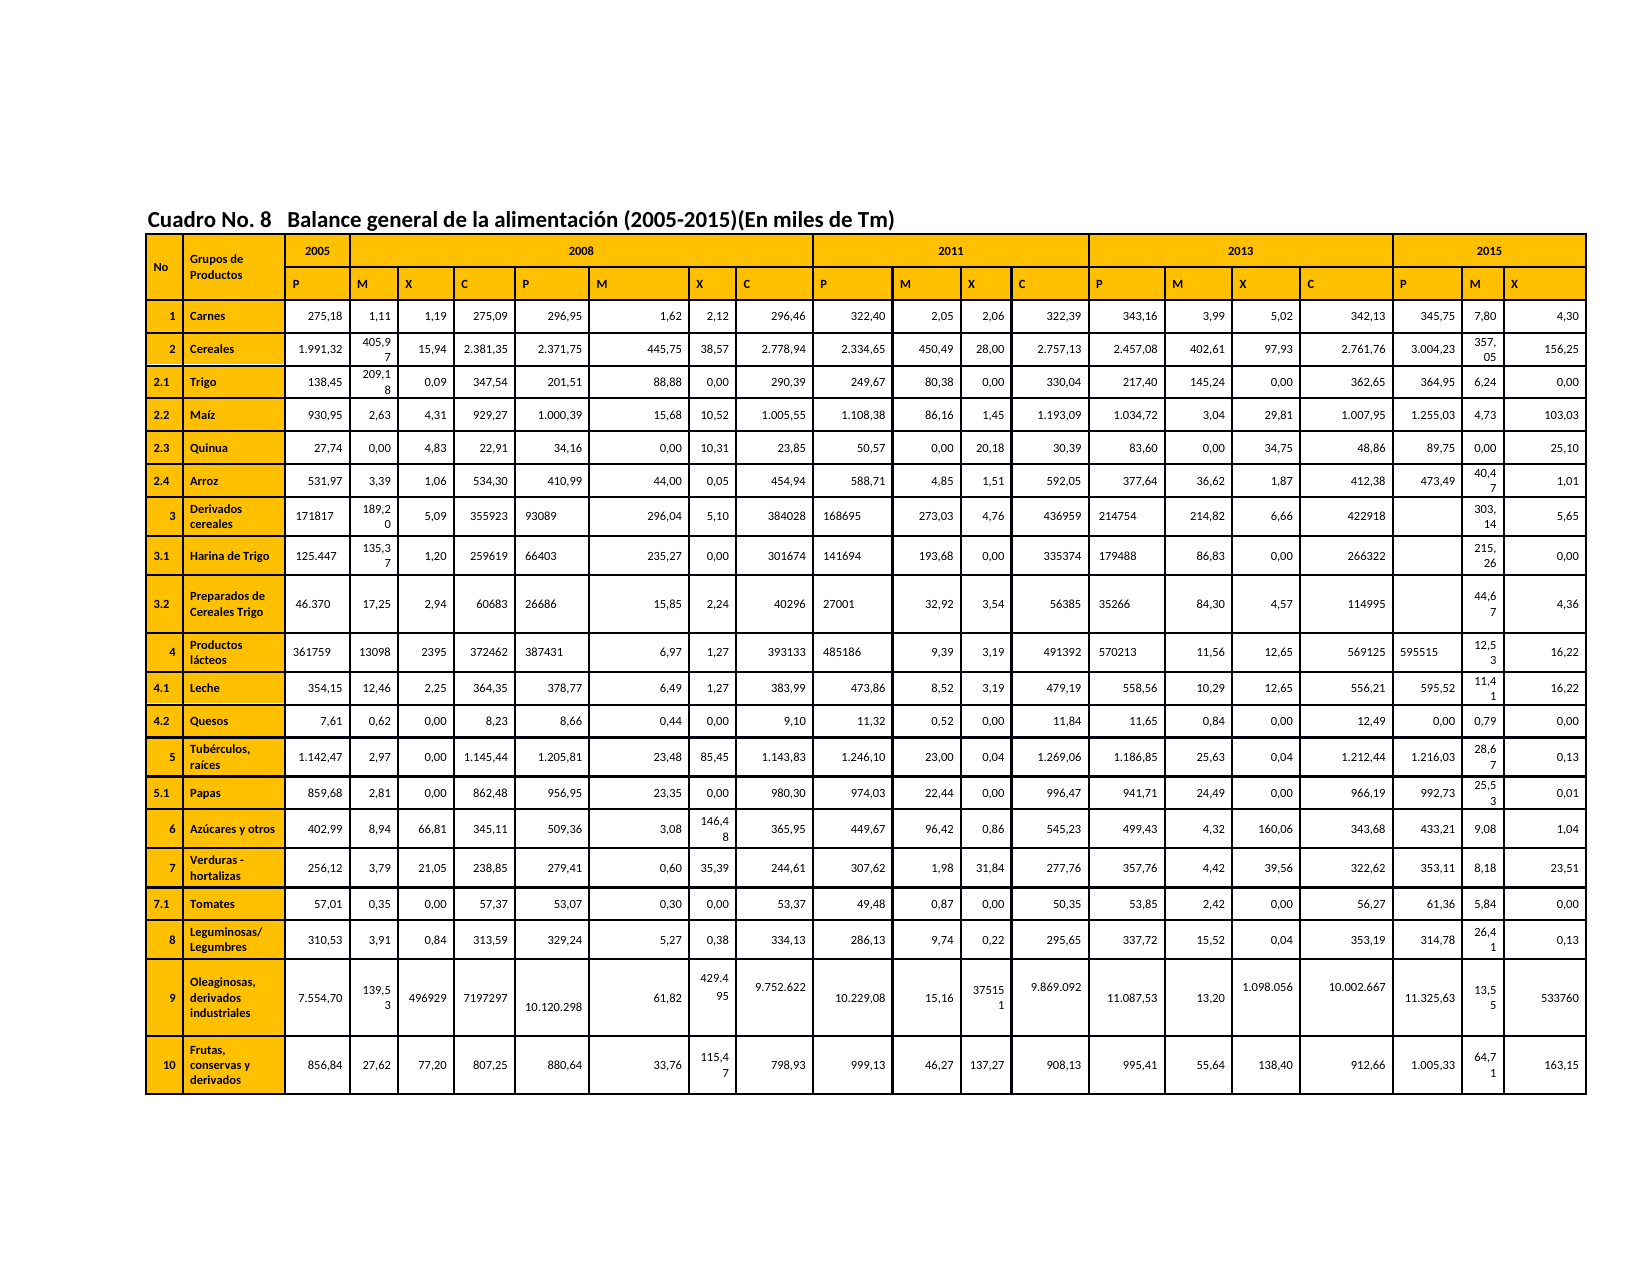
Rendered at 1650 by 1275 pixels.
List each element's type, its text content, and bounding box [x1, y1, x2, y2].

table_cell 314,78 [1394, 921, 1461, 958]
table_cell 449,67 [814, 810, 891, 847]
table_cell 2,06 [962, 301, 1010, 332]
table_cell 402,61 [1166, 334, 1231, 364]
table_cell 930,95 [286, 399, 349, 430]
table_cell 277,76 [1013, 849, 1088, 886]
table_cell 0,00 [399, 889, 453, 919]
table_cell 26686 [516, 576, 588, 632]
table_cell 137,27 [962, 1037, 1010, 1093]
table_cell 21,05 [399, 849, 453, 886]
table_cell 1,87 [1233, 465, 1299, 496]
table_cell 4,36 [1505, 576, 1585, 632]
table_cell 1.212,44 [1301, 739, 1392, 775]
table_cell 5,84 [1463, 889, 1503, 919]
table_cell 422918 [1301, 498, 1392, 535]
table_cell 2,94 [399, 576, 453, 632]
table_cell 0,00 [1505, 367, 1585, 397]
table_cell 11.325,63 [1394, 960, 1461, 1035]
table_cell 214754 [1090, 498, 1164, 535]
table_cell 244,61 [737, 849, 812, 886]
table_cell 2.1 [147, 367, 182, 397]
table_cell 6,24 [1463, 367, 1503, 397]
table_cell 0,86 [962, 810, 1010, 847]
table_cell 303,14 [1463, 498, 1503, 535]
table_cell 545,23 [1013, 810, 1088, 847]
table_cell 26,41 [1463, 921, 1503, 958]
table_cell 60683 [455, 576, 514, 632]
table_cell 361759 [286, 634, 349, 671]
table_cell 53,37 [737, 889, 812, 919]
table_cell 6 [147, 810, 182, 847]
table_cell 273,03 [894, 498, 960, 535]
table_cell 2.334,65 [814, 334, 891, 364]
table_cell 39,56 [1233, 849, 1299, 886]
table_cell Leche [184, 673, 284, 703]
table_cell 2.381,35 [455, 334, 514, 364]
table_cell X [962, 268, 1010, 299]
table_cell 9.752.622 [737, 960, 812, 1035]
table_cell 23,35 [590, 778, 688, 808]
table_cell 1.193,09 [1013, 399, 1088, 430]
table_cell 238,85 [455, 849, 514, 886]
table_cell 3.004,23 [1394, 334, 1461, 364]
table_cell 25,10 [1505, 432, 1585, 463]
table_cell 0,04 [1233, 739, 1299, 775]
table_cell 534,30 [455, 465, 514, 496]
table_cell 10,29 [1166, 673, 1231, 703]
table_cell 1.205,81 [516, 739, 588, 775]
table_header 2011 [814, 235, 1088, 266]
table_cell 345,75 [1394, 301, 1461, 332]
table_cell 35266 [1090, 576, 1164, 632]
table_cell 3,19 [962, 634, 1010, 671]
table_cell 9,08 [1463, 810, 1503, 847]
table_cell 0,09 [399, 367, 453, 397]
table_cell 13098 [351, 634, 397, 671]
table_cell 337,72 [1090, 921, 1164, 958]
table_cell 266322 [1301, 537, 1392, 574]
table_cell 1.007,95 [1301, 399, 1392, 430]
table_cell 11.087,53 [1090, 960, 1164, 1035]
table_cell 64,71 [1463, 1037, 1503, 1093]
table_cell 1.145,44 [455, 739, 514, 775]
table_cell 1,11 [351, 301, 397, 332]
table_cell 0,13 [1505, 739, 1585, 775]
table_cell 6,97 [590, 634, 688, 671]
table_cell 355923 [455, 498, 514, 535]
table_cell 46.370 [286, 576, 349, 632]
table_cell C [1013, 268, 1088, 299]
table_cell 0,44 [590, 706, 688, 736]
table_cell 57,37 [455, 889, 514, 919]
table_cell 941,71 [1090, 778, 1164, 808]
table_cell 86,16 [894, 399, 960, 430]
table_cell 3,39 [351, 465, 397, 496]
table_cell 353,19 [1301, 921, 1392, 958]
table_cell C [737, 268, 812, 299]
table_cell 0,00 [399, 739, 453, 775]
table_cell 0,04 [1233, 921, 1299, 958]
table_cell 509,36 [516, 810, 588, 847]
table_cell 33,76 [590, 1037, 688, 1093]
table_cell 125.447 [286, 537, 349, 574]
table_cell 256,12 [286, 849, 349, 886]
table_cell 322,39 [1013, 301, 1088, 332]
table_cell 436959 [1013, 498, 1088, 535]
table_cell 0,00 [690, 889, 735, 919]
table_cell 0,00 [1463, 432, 1503, 463]
table_cell 0,30 [590, 889, 688, 919]
table_cell Azúcares y otros [184, 810, 284, 847]
table_cell 2.371,75 [516, 334, 588, 364]
table_cell 28,67 [1463, 739, 1503, 775]
table_cell 40,47 [1463, 465, 1503, 496]
table_cell 168695 [814, 498, 891, 535]
table_cell 32,92 [894, 576, 960, 632]
table_cell 103,03 [1505, 399, 1585, 430]
table_cell 0,22 [962, 921, 1010, 958]
table_cell 0,00 [1233, 537, 1299, 574]
table_cell 347,54 [455, 367, 514, 397]
table_cell 2,81 [351, 778, 397, 808]
table_cell M [590, 268, 688, 299]
table_cell Tomates [184, 889, 284, 919]
table_cell 77,20 [399, 1037, 453, 1093]
table_cell 334,13 [737, 921, 812, 958]
table_cell 96,42 [894, 810, 960, 847]
table_cell 53,07 [516, 889, 588, 919]
table_cell 1 [147, 301, 182, 332]
table_cell 249,67 [814, 367, 891, 397]
table_cell 235,27 [590, 537, 688, 574]
table_cell 296,95 [516, 301, 588, 332]
table_cell 0,00 [962, 537, 1010, 574]
table_cell 2.2 [147, 399, 182, 430]
table_cell 0,01 [1505, 778, 1585, 808]
table_cell 66403 [516, 537, 588, 574]
table_cell 0,00 [1233, 367, 1299, 397]
table_cell 156,25 [1505, 334, 1585, 364]
table_cell 329,24 [516, 921, 588, 958]
table_cell 40296 [737, 576, 812, 632]
table_cell 138,45 [286, 367, 349, 397]
table_cell 387431 [516, 634, 588, 671]
table_cell 34,16 [516, 432, 588, 463]
table_cell 10,52 [690, 399, 735, 430]
table_cell 12,49 [1301, 706, 1392, 736]
table_cell Papas [184, 778, 284, 808]
text Cuadro No. 8 Balance general de la alimentación (2005-2015)(En miles de Tm) [148, 205, 1502, 233]
table_cell 570213 [1090, 634, 1164, 671]
table_cell 15,94 [399, 334, 453, 364]
table_cell 592,05 [1013, 465, 1088, 496]
table_cell 23,85 [737, 432, 812, 463]
table_cell 5,09 [399, 498, 453, 535]
table_cell 798,93 [737, 1037, 812, 1093]
table_cell 2.3 [147, 432, 182, 463]
table_cell 4,30 [1505, 301, 1585, 332]
table_cell P [1394, 268, 1461, 299]
table_cell 214,82 [1166, 498, 1231, 535]
table_cell 66,81 [399, 810, 453, 847]
table_cell 93089 [516, 498, 588, 535]
table_cell 354,15 [286, 673, 349, 703]
table_cell 3,19 [962, 673, 1010, 703]
table_cell 7.1 [147, 889, 182, 919]
table_cell 83,60 [1090, 432, 1164, 463]
table_cell 479,19 [1013, 673, 1088, 703]
table_cell 1.034,72 [1090, 399, 1164, 430]
table_cell 1,51 [962, 465, 1010, 496]
table_cell 28,00 [962, 334, 1010, 364]
table_cell 908,13 [1013, 1037, 1088, 1093]
table_cell 36,62 [1166, 465, 1231, 496]
table_cell 275,18 [286, 301, 349, 332]
table_header 2015 [1394, 235, 1585, 266]
table_cell 56385 [1013, 576, 1088, 632]
table_cell 3,08 [590, 810, 688, 847]
table_cell 22,44 [894, 778, 960, 808]
table_cell 2 [147, 334, 182, 364]
table_cell 995,41 [1090, 1037, 1164, 1093]
table_cell 163,15 [1505, 1037, 1585, 1093]
table_cell 5,02 [1233, 301, 1299, 332]
table_cell 2,24 [690, 576, 735, 632]
table_cell 491392 [1013, 634, 1088, 671]
table_cell 345,11 [455, 810, 514, 847]
table_cell Tubérculos, raíces [184, 739, 284, 775]
table_cell 114995 [1301, 576, 1392, 632]
table_cell 9 [147, 960, 182, 1035]
table_cell 4.1 [147, 673, 182, 703]
table_cell 7,80 [1463, 301, 1503, 332]
table_cell 30,39 [1013, 432, 1088, 463]
table_cell 50,35 [1013, 889, 1088, 919]
table_cell 171817 [286, 498, 349, 535]
table_cell 115,47 [690, 1037, 735, 1093]
table_cell 8 [147, 921, 182, 958]
table_cell 16,22 [1505, 673, 1585, 703]
table_cell 2.778,94 [737, 334, 812, 364]
table_cell 956,95 [516, 778, 588, 808]
table_cell 4,31 [399, 399, 453, 430]
table_cell 135,37 [351, 537, 397, 574]
table_cell 0,00 [590, 432, 688, 463]
table_cell 335374 [1013, 537, 1088, 574]
table_cell 364,35 [455, 673, 514, 703]
table_header 2013 [1090, 235, 1392, 266]
table_cell 2,25 [399, 673, 453, 703]
table_cell 27,74 [286, 432, 349, 463]
table_cell 393133 [737, 634, 812, 671]
table_cell 0,00 [1233, 778, 1299, 808]
table_cell Derivados cereales [184, 498, 284, 535]
table_cell 0,00 [690, 778, 735, 808]
table_cell 34,75 [1233, 432, 1299, 463]
table_cell 377,64 [1090, 465, 1164, 496]
table_cell 12,46 [351, 673, 397, 703]
table_cell 1.991,32 [286, 334, 349, 364]
table_cell 1.143,83 [737, 739, 812, 775]
table_cell 433,21 [1394, 810, 1461, 847]
table_cell 12,65 [1233, 634, 1299, 671]
table_cell 17,25 [351, 576, 397, 632]
table_cell Productos lácteos [184, 634, 284, 671]
table_cell 15,52 [1166, 921, 1231, 958]
table_cell 0,00 [1505, 889, 1585, 919]
table_cell 7,61 [286, 706, 349, 736]
table_cell 1.005,33 [1394, 1037, 1461, 1093]
table_cell 11,32 [814, 706, 891, 736]
table_cell 2.761,76 [1301, 334, 1392, 364]
table_cell 5,65 [1505, 498, 1585, 535]
table_cell 55,64 [1166, 1037, 1231, 1093]
table_cell Quinua [184, 432, 284, 463]
table_cell 7197297 [455, 960, 514, 1035]
table_cell 10.229,08 [814, 960, 891, 1035]
table_cell 2.4 [147, 465, 182, 496]
table_cell 384028 [737, 498, 812, 535]
table_header No [147, 235, 182, 299]
table_cell Quesos [184, 706, 284, 736]
table_cell 15,68 [590, 399, 688, 430]
table_cell 4,73 [1463, 399, 1503, 430]
table_cell 402,99 [286, 810, 349, 847]
table_cell 85,45 [690, 739, 735, 775]
table_cell M [1463, 268, 1503, 299]
table_cell 38,57 [690, 334, 735, 364]
table_cell 301674 [737, 537, 812, 574]
table_cell 313,59 [455, 921, 514, 958]
table_cell Frutas, conservas y derivados [184, 1037, 284, 1093]
table_cell 556,21 [1301, 673, 1392, 703]
table_cell 450,49 [894, 334, 960, 364]
table_cell 4,42 [1166, 849, 1231, 886]
table_cell 992,73 [1394, 778, 1461, 808]
table_cell 23,51 [1505, 849, 1585, 886]
table_cell 15,85 [590, 576, 688, 632]
table_cell 97,93 [1233, 334, 1299, 364]
table_cell 3,99 [1166, 301, 1231, 332]
table_cell 996,47 [1013, 778, 1088, 808]
table_cell 10.120.298 [516, 960, 588, 1035]
table_cell 0,00 [1166, 432, 1231, 463]
table_cell 215,26 [1463, 537, 1503, 574]
table_cell 343,16 [1090, 301, 1164, 332]
table_cell 25,53 [1463, 778, 1503, 808]
table_cell 2,12 [690, 301, 735, 332]
table_cell 3,79 [351, 849, 397, 886]
table_cell 275,09 [455, 301, 514, 332]
table_cell 5,10 [690, 498, 735, 535]
table_cell 46,27 [894, 1037, 960, 1093]
table_cell [1394, 576, 1461, 632]
table_cell 2,63 [351, 399, 397, 430]
table_header Grupos de Productos [184, 235, 284, 299]
table_cell 0,00 [1505, 537, 1585, 574]
table_cell 1.000,39 [516, 399, 588, 430]
table_cell 3.1 [147, 537, 182, 574]
table_cell 322,40 [814, 301, 891, 332]
table_cell 15,16 [894, 960, 960, 1035]
table_cell 3.2 [147, 576, 182, 632]
table_cell 3,54 [962, 576, 1010, 632]
table_cell M [894, 268, 960, 299]
table_cell 912,66 [1301, 1037, 1392, 1093]
table_cell 364,95 [1394, 367, 1461, 397]
table_cell 1.098.056 [1233, 960, 1299, 1035]
table_cell 362,65 [1301, 367, 1392, 397]
table_cell 7.554,70 [286, 960, 349, 1035]
table_cell 1.255,03 [1394, 399, 1461, 430]
table_cell 53,85 [1090, 889, 1164, 919]
table_cell 0,84 [1166, 706, 1231, 736]
table_cell X [399, 268, 453, 299]
table_cell 558,56 [1090, 673, 1164, 703]
table_cell 0,84 [399, 921, 453, 958]
table_cell 1,06 [399, 465, 453, 496]
table_cell 8,94 [351, 810, 397, 847]
table_cell 201,51 [516, 367, 588, 397]
table_cell 2395 [399, 634, 453, 671]
table_cell Carnes [184, 301, 284, 332]
table_cell 2,05 [894, 301, 960, 332]
table_cell [1394, 498, 1461, 535]
table_cell 0,62 [351, 706, 397, 736]
table_cell 9.869.092 [1013, 960, 1088, 1035]
table_cell 88,88 [590, 367, 688, 397]
table_cell 50,57 [814, 432, 891, 463]
table_cell 56,27 [1301, 889, 1392, 919]
table_cell 383,99 [737, 673, 812, 703]
table_cell 1,27 [690, 673, 735, 703]
table_cell 6,49 [590, 673, 688, 703]
table_cell 139,53 [351, 960, 397, 1035]
table_cell M [351, 268, 397, 299]
table_cell 5.1 [147, 778, 182, 808]
table_cell 0,05 [690, 465, 735, 496]
table_cell 5,27 [590, 921, 688, 958]
table_cell 84,30 [1166, 576, 1231, 632]
table_cell 966,19 [1301, 778, 1392, 808]
table_cell P [814, 268, 891, 299]
table_cell 61,36 [1394, 889, 1461, 919]
table_cell 2,97 [351, 739, 397, 775]
table_cell 4,32 [1166, 810, 1231, 847]
table_cell 357,76 [1090, 849, 1164, 886]
table_cell 445,75 [590, 334, 688, 364]
table_cell 0,00 [962, 706, 1010, 736]
table_cell 4,83 [399, 432, 453, 463]
table_cell 259619 [455, 537, 514, 574]
table_cell 279,41 [516, 849, 588, 886]
table_cell 980,30 [737, 778, 812, 808]
table_cell 412,38 [1301, 465, 1392, 496]
table_cell 0,60 [590, 849, 688, 886]
table_cell 10,31 [690, 432, 735, 463]
table_header 2005 [286, 235, 349, 266]
table_cell 357,05 [1463, 334, 1503, 364]
table_cell P [516, 268, 588, 299]
table_cell 8,52 [894, 673, 960, 703]
table_cell 3,91 [351, 921, 397, 958]
table_cell 49,48 [814, 889, 891, 919]
table_cell 10.002.667 [1301, 960, 1392, 1035]
table_cell 23,48 [590, 739, 688, 775]
table_cell 57,01 [286, 889, 349, 919]
table_cell 454,94 [737, 465, 812, 496]
table_cell Arroz [184, 465, 284, 496]
table_cell 1,45 [962, 399, 1010, 430]
table_cell 0,35 [351, 889, 397, 919]
table_cell 138,40 [1233, 1037, 1299, 1093]
table_cell 8,66 [516, 706, 588, 736]
table_cell Verduras - hortalizas [184, 849, 284, 886]
table_cell 11,84 [1013, 706, 1088, 736]
table_cell 0,00 [399, 778, 453, 808]
table_cell P [286, 268, 349, 299]
table_cell 496929 [399, 960, 453, 1035]
table_cell 290,39 [737, 367, 812, 397]
table_cell 531,97 [286, 465, 349, 496]
table_cell 429.495 [690, 960, 735, 1035]
table_cell 23,00 [894, 739, 960, 775]
table_cell 473,49 [1394, 465, 1461, 496]
table_cell 296,46 [737, 301, 812, 332]
table_cell 0,00 [1394, 706, 1461, 736]
table_cell Trigo [184, 367, 284, 397]
table_cell 0,87 [894, 889, 960, 919]
table_cell 595,52 [1394, 673, 1461, 703]
table_cell 1.269,06 [1013, 739, 1088, 775]
table_cell 0,00 [690, 367, 735, 397]
table_cell C [1301, 268, 1392, 299]
table_cell 0,00 [894, 432, 960, 463]
table_cell 0,00 [690, 537, 735, 574]
table_cell Preparados de Cereales Trigo [184, 576, 284, 632]
table_cell X [1233, 268, 1299, 299]
table_cell 89,75 [1394, 432, 1461, 463]
table_cell 0,04 [962, 739, 1010, 775]
table_cell 4,57 [1233, 576, 1299, 632]
table_cell 999,13 [814, 1037, 891, 1093]
table_cell 8,23 [455, 706, 514, 736]
table_cell 9,10 [737, 706, 812, 736]
table_header 2008 [351, 235, 812, 266]
table_cell 86,83 [1166, 537, 1231, 574]
table_cell 1.186,85 [1090, 739, 1164, 775]
table_cell M [1166, 268, 1231, 299]
table_cell 7 [147, 849, 182, 886]
table_cell 4.2 [147, 706, 182, 736]
table_cell 0,00 [690, 706, 735, 736]
table_cell 1.108,38 [814, 399, 891, 430]
table_cell 0,79 [1463, 706, 1503, 736]
table_cell 179488 [1090, 537, 1164, 574]
table_cell 1.142,47 [286, 739, 349, 775]
table_cell Oleaginosas, derivados industriales [184, 960, 284, 1035]
table_cell 0,00 [399, 706, 453, 736]
table_cell 0,00 [351, 432, 397, 463]
table_cell 9,74 [894, 921, 960, 958]
table_cell 10 [147, 1037, 182, 1093]
table_cell 372462 [455, 634, 514, 671]
table_cell 4,76 [962, 498, 1010, 535]
table_cell 31,84 [962, 849, 1010, 886]
table_cell 189,20 [351, 498, 397, 535]
table_cell 146,48 [690, 810, 735, 847]
table_cell 141694 [814, 537, 891, 574]
table_cell 20,18 [962, 432, 1010, 463]
table_cell 9,39 [894, 634, 960, 671]
table_cell Harina de Trigo [184, 537, 284, 574]
table_cell 13,20 [1166, 960, 1231, 1035]
table_cell 5 [147, 739, 182, 775]
table_cell 330,04 [1013, 367, 1088, 397]
table_cell 145,24 [1166, 367, 1231, 397]
table_cell 48,86 [1301, 432, 1392, 463]
table_cell 24,49 [1166, 778, 1231, 808]
table_cell 862,48 [455, 778, 514, 808]
table_cell 859,68 [286, 778, 349, 808]
table_cell 0,00 [962, 367, 1010, 397]
table_cell 13,55 [1463, 960, 1503, 1035]
table_cell 11,56 [1166, 634, 1231, 671]
table_cell 343,68 [1301, 810, 1392, 847]
table_cell 1,20 [399, 537, 453, 574]
table_cell 4 [147, 634, 182, 671]
table_cell 44,00 [590, 465, 688, 496]
table_cell 217,40 [1090, 367, 1164, 397]
table_cell 880,64 [516, 1037, 588, 1093]
table_cell 296,04 [590, 498, 688, 535]
table_cell 588,71 [814, 465, 891, 496]
table_cell 322,62 [1301, 849, 1392, 886]
table_cell 160,06 [1233, 810, 1299, 847]
table_cell X [1505, 268, 1585, 299]
table_cell 365,95 [737, 810, 812, 847]
table_cell 1,98 [894, 849, 960, 886]
table_cell 929,27 [455, 399, 514, 430]
table_cell 0,13 [1505, 921, 1585, 958]
table_cell 0,52 [894, 706, 960, 736]
table_cell 209,18 [351, 367, 397, 397]
table_cell 22,91 [455, 432, 514, 463]
table_cell 974,03 [814, 778, 891, 808]
table_cell 27,62 [351, 1037, 397, 1093]
table_cell 2,42 [1166, 889, 1231, 919]
table_cell 533760 [1505, 960, 1585, 1035]
table_cell 485186 [814, 634, 891, 671]
table_cell 61,82 [590, 960, 688, 1035]
table_cell 1,04 [1505, 810, 1585, 847]
table_cell 29,81 [1233, 399, 1299, 430]
table_cell 0,00 [962, 889, 1010, 919]
table_cell Leguminosas/ Legumbres [184, 921, 284, 958]
table_cell 353,11 [1394, 849, 1461, 886]
table_cell 310,53 [286, 921, 349, 958]
table_cell 807,25 [455, 1037, 514, 1093]
table_cell 35,39 [690, 849, 735, 886]
table_cell 1.216,03 [1394, 739, 1461, 775]
table_cell [1394, 537, 1461, 574]
table_cell 1,62 [590, 301, 688, 332]
table_cell 8,18 [1463, 849, 1503, 886]
table_cell 295,65 [1013, 921, 1088, 958]
table_cell 44,67 [1463, 576, 1503, 632]
table_cell P [1090, 268, 1164, 299]
table_cell 2.457,08 [1090, 334, 1164, 364]
table_cell 1.005,55 [737, 399, 812, 430]
table_cell X [690, 268, 735, 299]
table_cell 473,86 [814, 673, 891, 703]
table_cell 378,77 [516, 673, 588, 703]
table_cell 0,00 [1233, 706, 1299, 736]
table_cell C [455, 268, 514, 299]
table_cell Cereales [184, 334, 284, 364]
table_cell Maíz [184, 399, 284, 430]
table_cell 405,97 [351, 334, 397, 364]
table_cell 375151 [962, 960, 1010, 1035]
table_cell 0,00 [1233, 889, 1299, 919]
table_cell 11,41 [1463, 673, 1503, 703]
table_cell 80,38 [894, 367, 960, 397]
table_cell 3,04 [1166, 399, 1231, 430]
table_cell 410,99 [516, 465, 588, 496]
table_cell 193,68 [894, 537, 960, 574]
table_cell 595515 [1394, 634, 1461, 671]
table_cell 286,13 [814, 921, 891, 958]
table_cell 3 [147, 498, 182, 535]
table_cell 16,22 [1505, 634, 1585, 671]
table_cell 499,43 [1090, 810, 1164, 847]
table_cell 25,63 [1166, 739, 1231, 775]
table_cell 27001 [814, 576, 891, 632]
table_cell 4,85 [894, 465, 960, 496]
table_cell 2.757,13 [1013, 334, 1088, 364]
table_cell 1,01 [1505, 465, 1585, 496]
table_cell 0,38 [690, 921, 735, 958]
table_cell 1.246,10 [814, 739, 891, 775]
table_cell 569125 [1301, 634, 1392, 671]
table_cell 6,66 [1233, 498, 1299, 535]
table_cell 11,65 [1090, 706, 1164, 736]
table_cell 12,53 [1463, 634, 1503, 671]
table_cell 0,00 [962, 778, 1010, 808]
table_cell 1,19 [399, 301, 453, 332]
table_cell 0,00 [1505, 706, 1585, 736]
table_cell 307,62 [814, 849, 891, 886]
table_cell 12,65 [1233, 673, 1299, 703]
table_cell 856,84 [286, 1037, 349, 1093]
table_cell 1,27 [690, 634, 735, 671]
table_cell 342,13 [1301, 301, 1392, 332]
